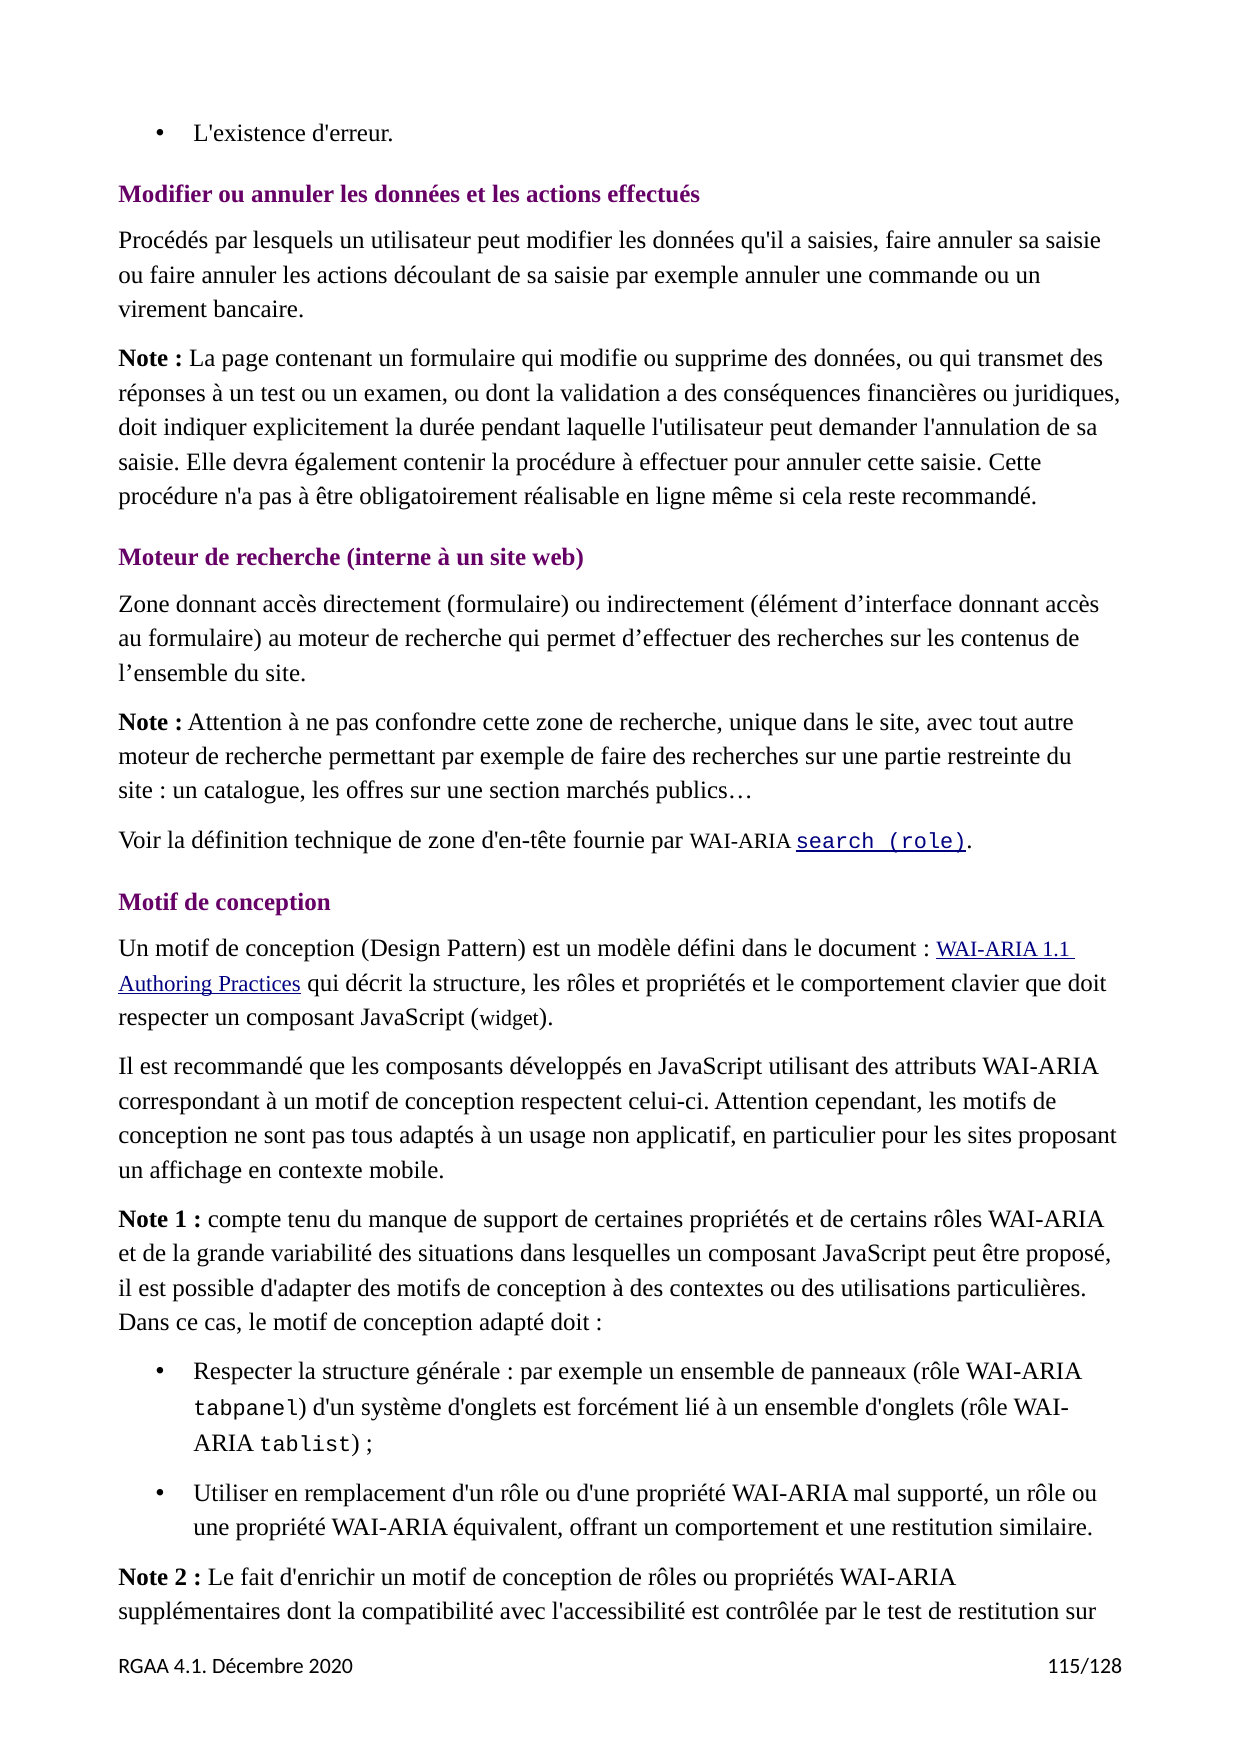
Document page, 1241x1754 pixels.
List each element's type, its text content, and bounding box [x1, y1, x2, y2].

text Note : La page contenant un formulaire qui modifie ou supprime des données, ou qui transmet des réponses à un test ou un examen, ou dont la validation a des conséquences financières ou juridiques, doit indiquer explicitement la durée pendant laquelle l'utilisateur peut demander l'annulation de sa saisie. Elle devra également contenir la procédure à effectuer pour annuler cette saisie. Cette procédure n'a pas à être obligatoirement réalisable en ligne même si cela reste recommandé. [118, 343, 1122, 510]
text Note : Attention à ne pas confondre cette zone de recherche, unique dans le site, avec tout autre moteur de recherche permettant par exemple de faire des recherches sur une partie restreinte du site : un catalogue, les offres sur une section marchés publics… [118, 707, 1122, 804]
list Utiliser en remplacement d'un rôle ou d'une propriété WAI-ARIA mal supporté, un rôle ou une propriété WAI-ARIA équivalent, offrant un comportement et une restitution similaire. [156, 1478, 1122, 1541]
list Respecter la structure générale : par exemple un ensemble de panneaux (rôle WAI-ARIA tabpanel) d'un système d'onglets est forcément lié à un ensemble d'onglets (rôle WAI-ARIA tablist) ; [156, 1356, 1122, 1457]
subtitle Motif de conception [118, 887, 1122, 916]
text Voir la définition technique de zone d'en-tête fournie par WAI-ARIA search (role). [118, 825, 1122, 854]
subtitle Moteur de recherche (interne à un site web) [118, 542, 1122, 571]
subtitle Modifier ou annuler les données et les actions effectués [118, 179, 1122, 208]
text Il est recommandé que les composants développés en JavaScript utilisant des attributs WAI-ARIA correspondant à un motif de conception respectent celui-ci. Attention cependant, les motifs de conception ne sont pas tous adaptés à un usage non applicatif, en particulier pour les sites proposant un affichage en contexte mobile. [118, 1051, 1122, 1183]
text Zone donnant accès directement (formulaire) ou indirectement (élément d’interface donnant accès au formulaire) au moteur de recherche qui permet d’effectuer des recherches sur les contenus de l’ensemble du site. [118, 589, 1122, 686]
text Note 2 : Le fait d'enrichir un motif de conception de rôles ou propriétés WAI-ARIA supplémentaires dont la compatibilité avec l'accessibilité est contrôlée par le test de restitution sur [118, 1562, 1122, 1625]
text Note 1 : compte tenu du manque de support de certaines propriétés et de certains rôles WAI-ARIA et de la grande variabilité des situations dans lesquelles un composant JavaScript peut être proposé, il est possible d'adapter des motifs de conception à des contextes ou des utilisations particulières. Dans ce cas, le motif de conception adapté doit : [118, 1204, 1122, 1336]
text Procédés par lesquels un utilisateur peut modifier les données qu'il a saisies, faire annuler sa saisie ou faire annuler les actions découlant de sa saisie par exemple annuler une commande ou un virement bancaire. [118, 225, 1122, 323]
list L'existence d'erreur. [156, 118, 1122, 147]
text Un motif de conception (Design Pattern) est un modèle défini dans le document : WAI-ARIA 1.1 Authoring Practices qui décrit la structure, les rôles et propriétés et le comportement clavier que doit respecter un composant JavaScript (widget). [118, 933, 1122, 1031]
